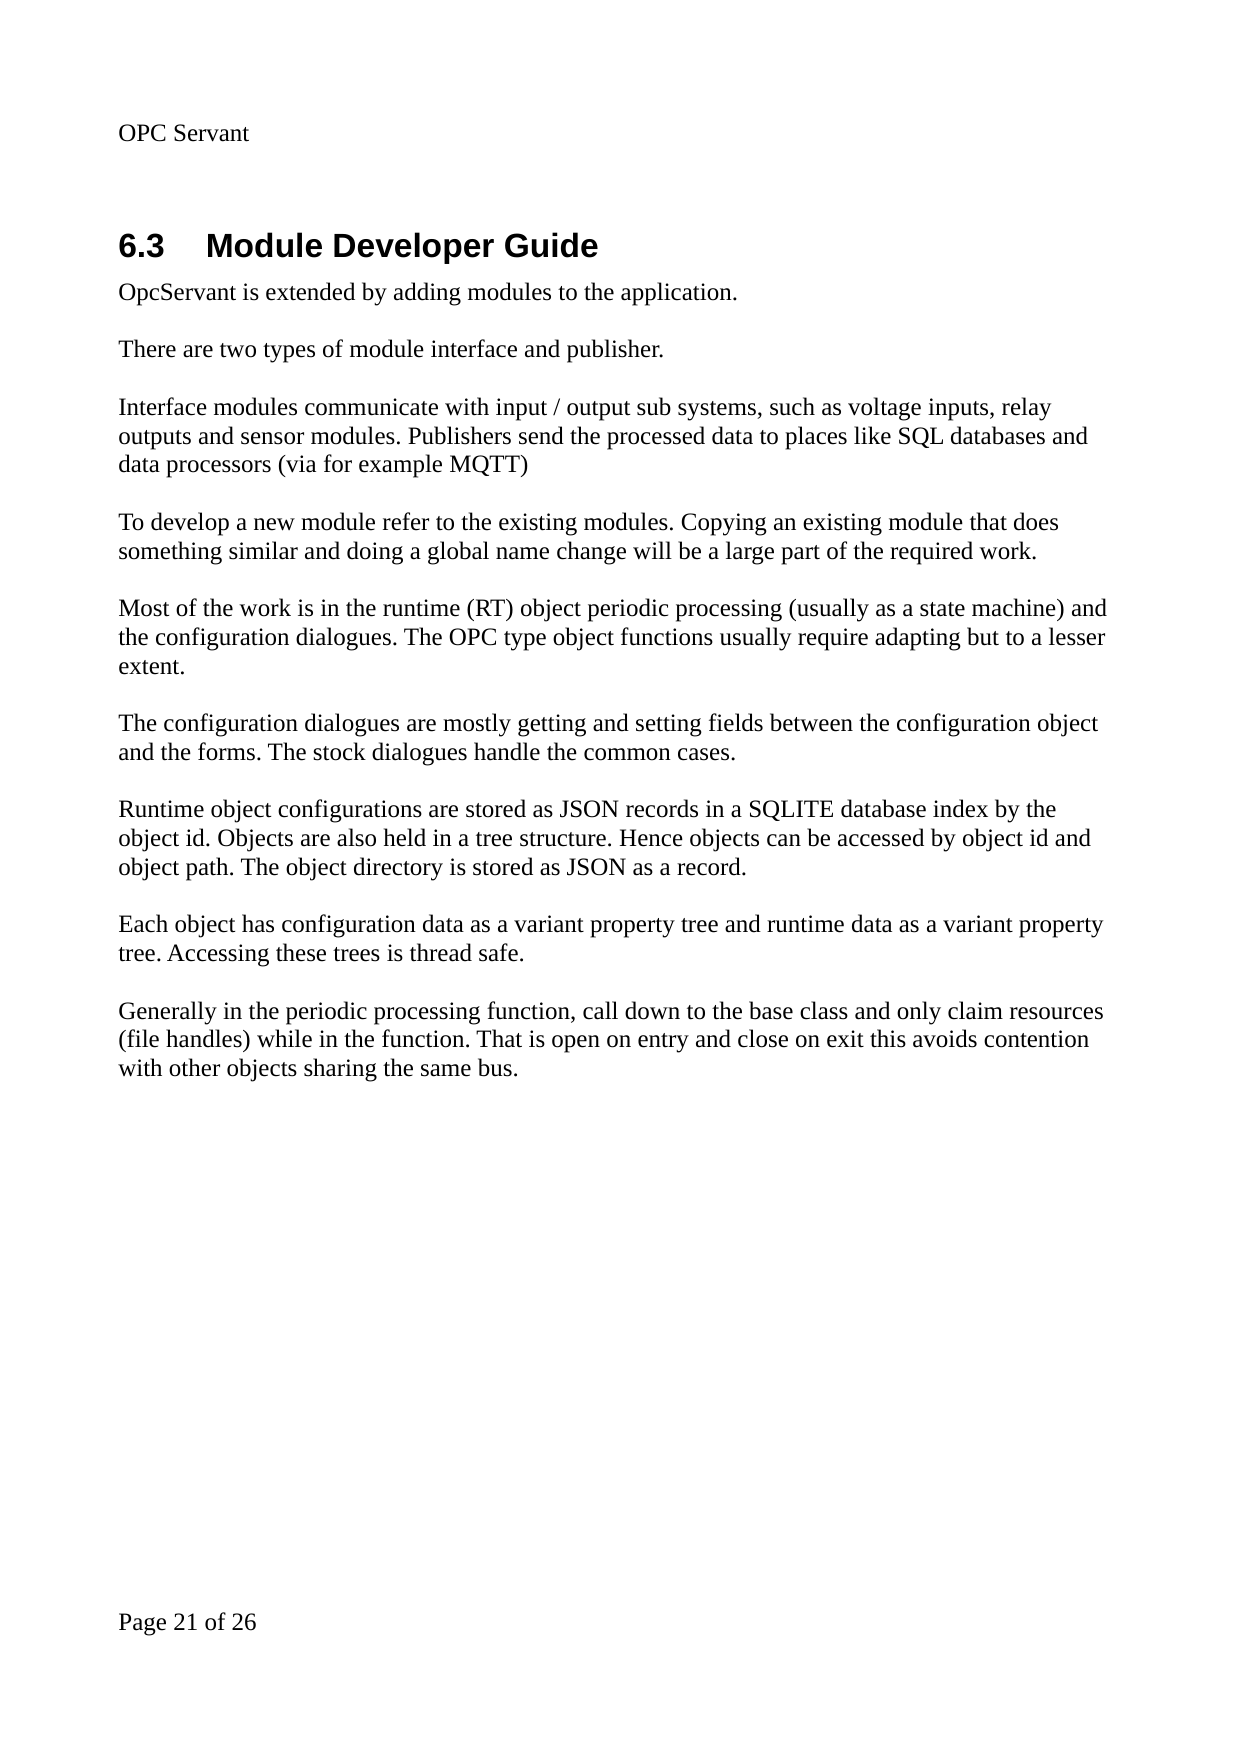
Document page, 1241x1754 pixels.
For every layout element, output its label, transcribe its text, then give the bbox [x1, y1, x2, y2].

text The configuration dialogues are mostly getting and setting fields between the configuration object and the forms. The stock dialogues handle the common cases. [118, 708, 1122, 766]
text Each object has configuration data as a variant property tree and runtime data as a variant property tree. Accessing these trees is thread safe. [118, 909, 1122, 967]
subtitle Module Developer Guide [118, 226, 1122, 264]
text There are two types of module interface and publisher. [118, 334, 1122, 363]
text To develop a new module refer to the existing modules. Copying an existing module that does something similar and doing a global name change will be a large part of the required work. [118, 507, 1122, 564]
text Interface modules communicate with input / output sub systems, such as voltage inputs, relay outputs and sensor modules. Publishers send the processed data to places like SQL databases and data processors (via for example MQTT) [118, 392, 1122, 478]
text Runtime object configurations are stored as JSON records in a SQLITE database index by the object id. Objects are also held in a tree structure. Hence objects can be accessed by object id and object path. The object directory is stored as JSON as a record. [118, 794, 1122, 881]
text Most of the work is in the runtime (RT) object periodic processing (usually as a state machine) and the configuration dialogues. The OPC type object functions usually require adapting but to a lesser extent. [118, 593, 1122, 679]
text Generally in the periodic processing function, call down to the base class and only claim resources (file handles) while in the function. That is open on entry and close on exit this avoids contention with other objects sharing the same bus. [118, 996, 1122, 1082]
text OpcServant is extended by adding modules to the application. [118, 277, 1122, 306]
